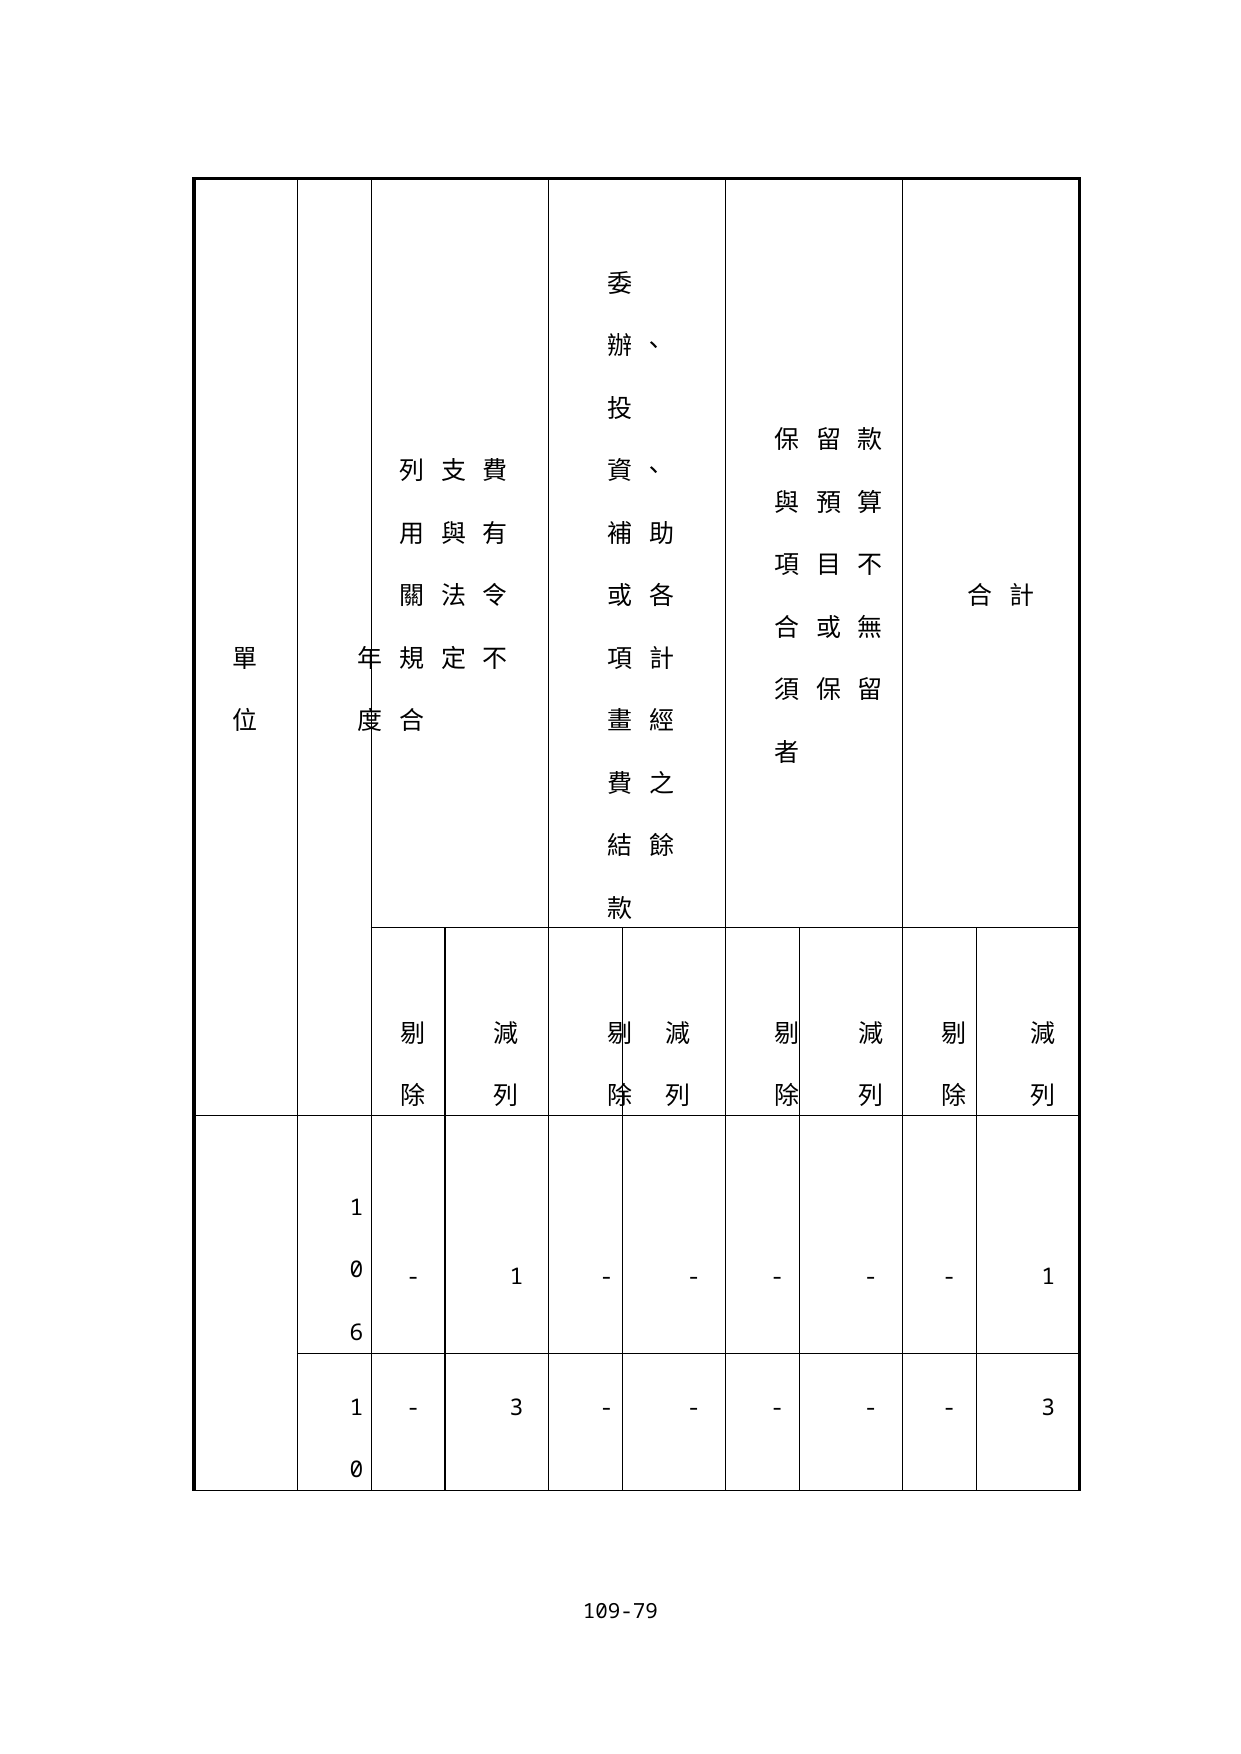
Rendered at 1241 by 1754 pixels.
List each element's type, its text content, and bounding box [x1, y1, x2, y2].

table_cell 1 [977, 1116, 1078, 1352]
table_cell - [903, 1354, 976, 1490]
table_cell [196, 1116, 297, 1490]
table_cell 3 [977, 1354, 1078, 1490]
table_cell 減列 [800, 928, 902, 1115]
table_cell - [623, 1354, 725, 1490]
table_cell - [549, 1116, 622, 1352]
table_cell - [372, 1116, 444, 1352]
table_header 委辦、投資、補助或各項計畫經費之結餘款 [549, 180, 725, 927]
table_cell 減列 [977, 928, 1078, 1115]
table_header 保留款與預算項目不合或無須保留者 [726, 180, 902, 927]
table_header 單位 [196, 180, 297, 1115]
table_cell 106 [298, 1116, 371, 1352]
table_cell - [726, 1354, 799, 1490]
table_header 年度 [298, 180, 371, 1115]
table_header 列支費用與有關法令規定不合 [372, 180, 548, 927]
table_cell 減列 [623, 928, 725, 1115]
table_cell - [800, 1116, 902, 1352]
table_cell 3 [446, 1354, 548, 1490]
table_cell 剔除 [903, 928, 976, 1115]
table_cell - [726, 1116, 799, 1352]
table_cell - [623, 1116, 725, 1352]
table_cell - [549, 1354, 622, 1490]
table_cell 剔除 [372, 928, 444, 1115]
table_cell 剔除 [549, 928, 622, 1115]
table_cell 10 [298, 1354, 371, 1490]
table_cell - [903, 1116, 976, 1352]
table_cell - [800, 1354, 902, 1490]
table_cell - [372, 1354, 444, 1490]
table_cell 剔除 [726, 928, 799, 1115]
table_cell 減列 [446, 928, 548, 1115]
table_header 合計 [903, 180, 1078, 927]
table_cell 1 [446, 1116, 548, 1352]
